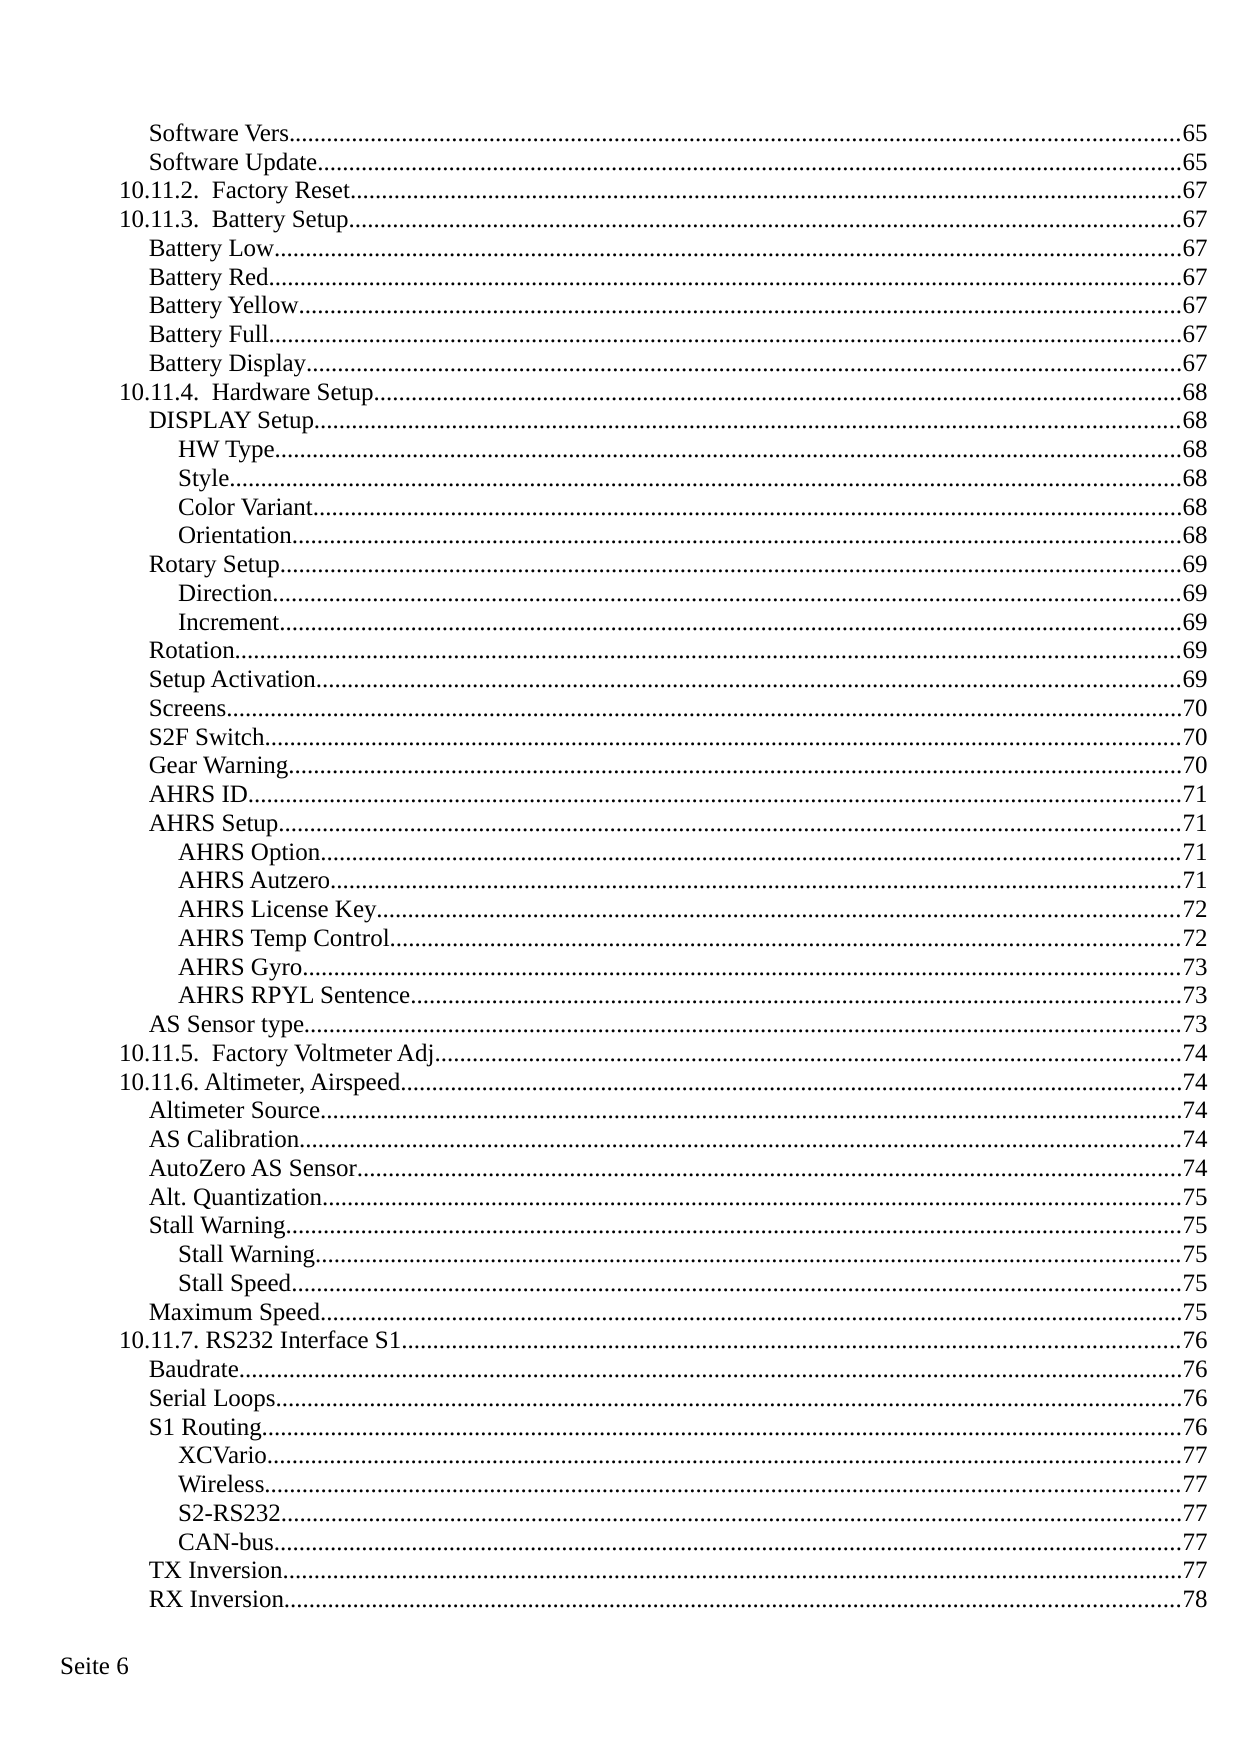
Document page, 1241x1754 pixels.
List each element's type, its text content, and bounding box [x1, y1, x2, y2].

text Battery Full 67 [148, 319, 1207, 348]
text 10.11.7. RS232 Interface S1 76 [119, 1326, 1207, 1354]
text Rotation 69 [148, 636, 1207, 664]
text Wireless 77 [178, 1469, 1207, 1498]
text AHRS Temp Control 72 [178, 923, 1207, 952]
text Battery Red 67 [148, 262, 1207, 291]
text Color Variant 68 [178, 492, 1207, 521]
text Serial Loops 76 [148, 1383, 1207, 1412]
text S2-RS232 77 [178, 1498, 1207, 1527]
text Gear Warning 70 [148, 751, 1207, 779]
text Increment 69 [178, 607, 1207, 636]
text 10.11.6. Altimeter, Airspeed 74 [119, 1067, 1207, 1096]
text Stall Warning 75 [148, 1211, 1207, 1239]
text AHRS License Key 72 [178, 894, 1207, 923]
text Altimeter Source 74 [148, 1096, 1207, 1124]
text TX Inversion 77 [148, 1556, 1207, 1584]
text Battery Display 67 [148, 348, 1207, 377]
text 10.11.3. Battery Setup 67 [119, 204, 1207, 233]
text RX Inversion 78 [148, 1584, 1207, 1613]
text Baudrate 76 [148, 1354, 1207, 1383]
text AHRS Gyro 73 [178, 952, 1207, 981]
text 10.11.4. Hardware Setup 68 [119, 377, 1207, 406]
text CAN-bus 77 [178, 1527, 1207, 1556]
text AHRS Autzero 71 [178, 866, 1207, 894]
text S1 Routing 76 [148, 1412, 1207, 1441]
text Stall Warning 75 [178, 1239, 1207, 1268]
text DISPLAY Setup 68 [148, 406, 1207, 434]
text AS Sensor type 73 [148, 1009, 1207, 1038]
text Setup Activation 69 [148, 664, 1207, 693]
text 10.11.5. Factory Voltmeter Adj 74 [119, 1038, 1207, 1067]
text Software Vers. 65 [148, 118, 1207, 147]
text Battery Yellow 67 [148, 291, 1207, 319]
text Alt. Quantization 75 [148, 1182, 1207, 1211]
text AHRS Setup 71 [148, 808, 1207, 837]
text Orientation 68 [178, 521, 1207, 549]
text Maximum Speed 75 [148, 1297, 1207, 1326]
text Battery Low 67 [148, 233, 1207, 262]
text AHRS RPYL Sentence 73 [178, 981, 1207, 1009]
text Rotary Setup 69 [148, 549, 1207, 578]
text Screens 70 [148, 693, 1207, 722]
text AHRS Option 71 [178, 837, 1207, 866]
text AutoZero AS Sensor 74 [148, 1153, 1207, 1182]
text Direction 69 [178, 578, 1207, 607]
text AHRS ID 71 [148, 779, 1207, 808]
text 10.11.2. Factory Reset 67 [119, 176, 1207, 204]
text Software Update 65 [148, 147, 1207, 176]
text Style 68 [178, 463, 1207, 492]
text AS Calibration 74 [148, 1124, 1207, 1153]
text HW Type 68 [178, 434, 1207, 463]
text Stall Speed 75 [178, 1268, 1207, 1297]
text XCVario 77 [178, 1441, 1207, 1469]
text S2F Switch 70 [148, 722, 1207, 751]
